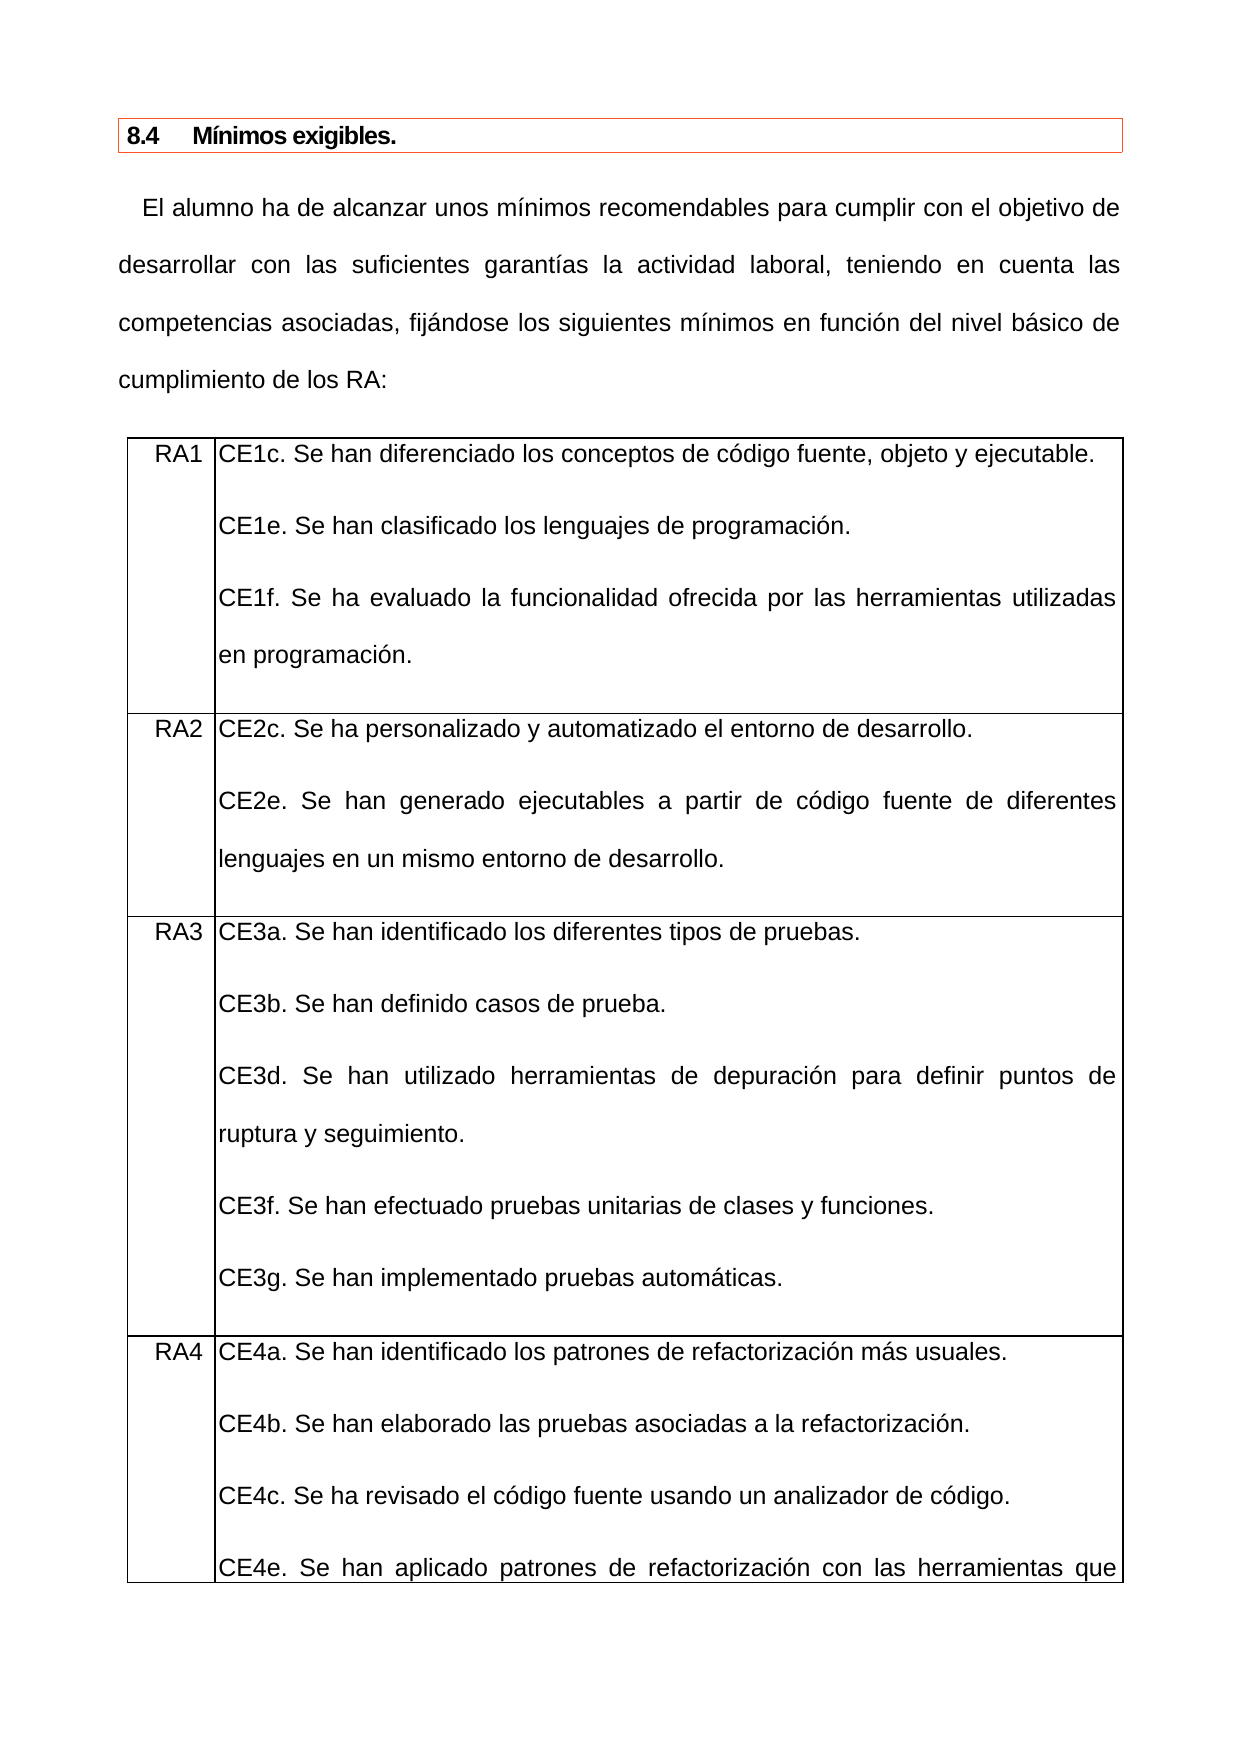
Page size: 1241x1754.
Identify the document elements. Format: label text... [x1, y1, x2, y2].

text El alumno ha de alcanzar unos mínimos recomendables para cumplir con el objetivo de desarrollar con las suficientes garantías la actividad laboral, teniendo en cuenta las competencias asociadas, fijándose los siguientes mínimos en función del nivel básico de cumplimiento de los RA: [118, 193, 1122, 394]
table_header CE1c. Se han diferenciado los conceptos de código fuente, objeto y ejecutable. CE1e. Se han clasificado los lenguajes de programación. CE1f. Se ha evaluado la funcionalidad ofrecida por las herramientas utilizadas en programación. [216, 439, 1122, 712]
table_cell CE4a. Se han identificado los patrones de refactorización más usuales. CE4b. Se han elaborado las pruebas asociadas a la refactorización. CE4c. Se ha revisado el código fuente usando un analizador de código. CE4e. Se han aplicado patrones de refactorización con las herramientas que [216, 1337, 1122, 1581]
table_cell RA4 [128, 1337, 214, 1581]
table_cell RA3 [128, 917, 214, 1335]
subtitle Mínimos exigibles. [119, 119, 1122, 152]
table_cell CE3a. Se han identificado los diferentes tipos de pruebas. CE3b. Se han definido casos de prueba. CE3d. Se han utilizado herramientas de depuración para definir puntos de ruptura y seguimiento. CE3f. Se han efectuado pruebas unitarias de clases y funciones. CE3g. Se han implementado pruebas automáticas. [216, 917, 1122, 1335]
table_header RA1 [128, 439, 214, 712]
table_cell CE2c. Se ha personalizado y automatizado el entorno de desarrollo. CE2e. Se han generado ejecutables a partir de código fuente de diferentes lenguajes en un mismo entorno de desarrollo. [216, 714, 1122, 916]
table_cell RA2 [128, 714, 214, 916]
